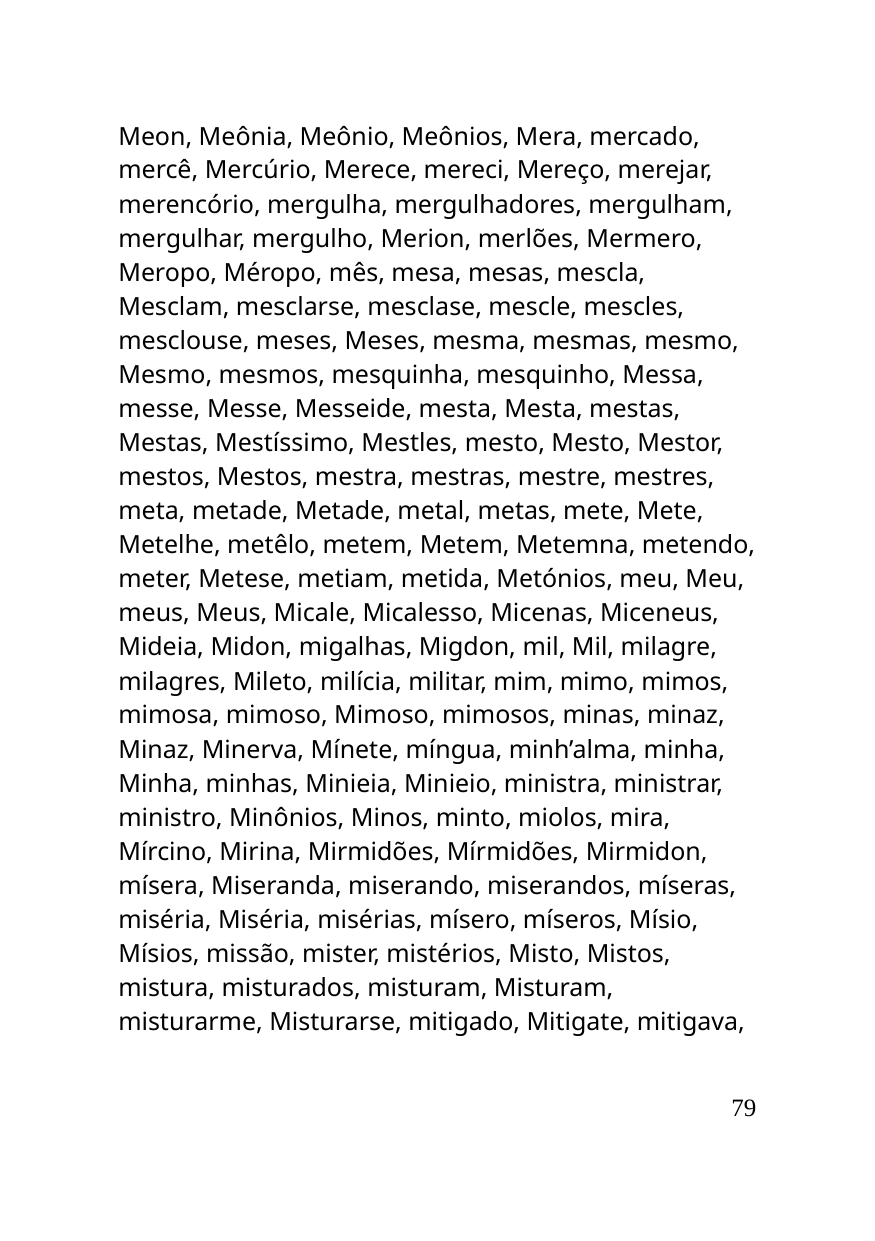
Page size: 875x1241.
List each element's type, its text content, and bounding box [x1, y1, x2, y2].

text Meon, Meônia, Meônio, Meônios, Mera, mercado, mercê, Mercúrio, Merece, mereci, Mereço, merejar, merencório, mergulha, mergulhadores, mergulham, mergulhar, mergulho, Merion, merlões, Mermero, Meropo, Méropo, mês, mesa, mesas, mescla, Mesclam, mesclarse, mesclase, mescle, mescles, mesclouse, meses, Meses, mesma, mesmas, mesmo, Mesmo, mesmos, mesquinha, mesquinho, Messa, messe, Messe, Messeide, mesta, Mesta, mestas, Mestas, Mestíssimo, Mestles, mesto, Mesto, Mestor, mestos, Mestos, mestra, mestras, mestre, mestres, meta, metade, Metade, metal, metas, mete, Mete, Metelhe, metêlo, metem, Metem, Metemna, metendo, meter, Metese, metiam, metida, Metónios, meu, Meu, meus, Meus, Micale, Micalesso, Micenas, Miceneus, Mideia, Midon, migalhas, Migdon, mil, Mil, milagre, milagres, Mileto, milícia, militar, mim, mimo, mimos, mimosa, mimoso, Mimoso, mimosos, minas, minaz, Minaz, Minerva, Mínete, míngua, minh’alma, minha, Minha, minhas, Minieia, Minieio, ministra, ministrar, ministro, Minônios, Minos, minto, miolos, mira, Mírcino, Mirina, Mirmidões, Mírmidões, Mirmidon, mísera, Miseranda, miserando, miserandos, míseras, miséria, Miséria, misérias, mísero, míseros, Mísio, Mísios, missão, mister, mistérios, Misto, Mistos, mistura, misturados, misturam, Misturam, misturarme, Misturarse, mitigado, Mitigate, mitigava, [118, 118, 756, 1038]
